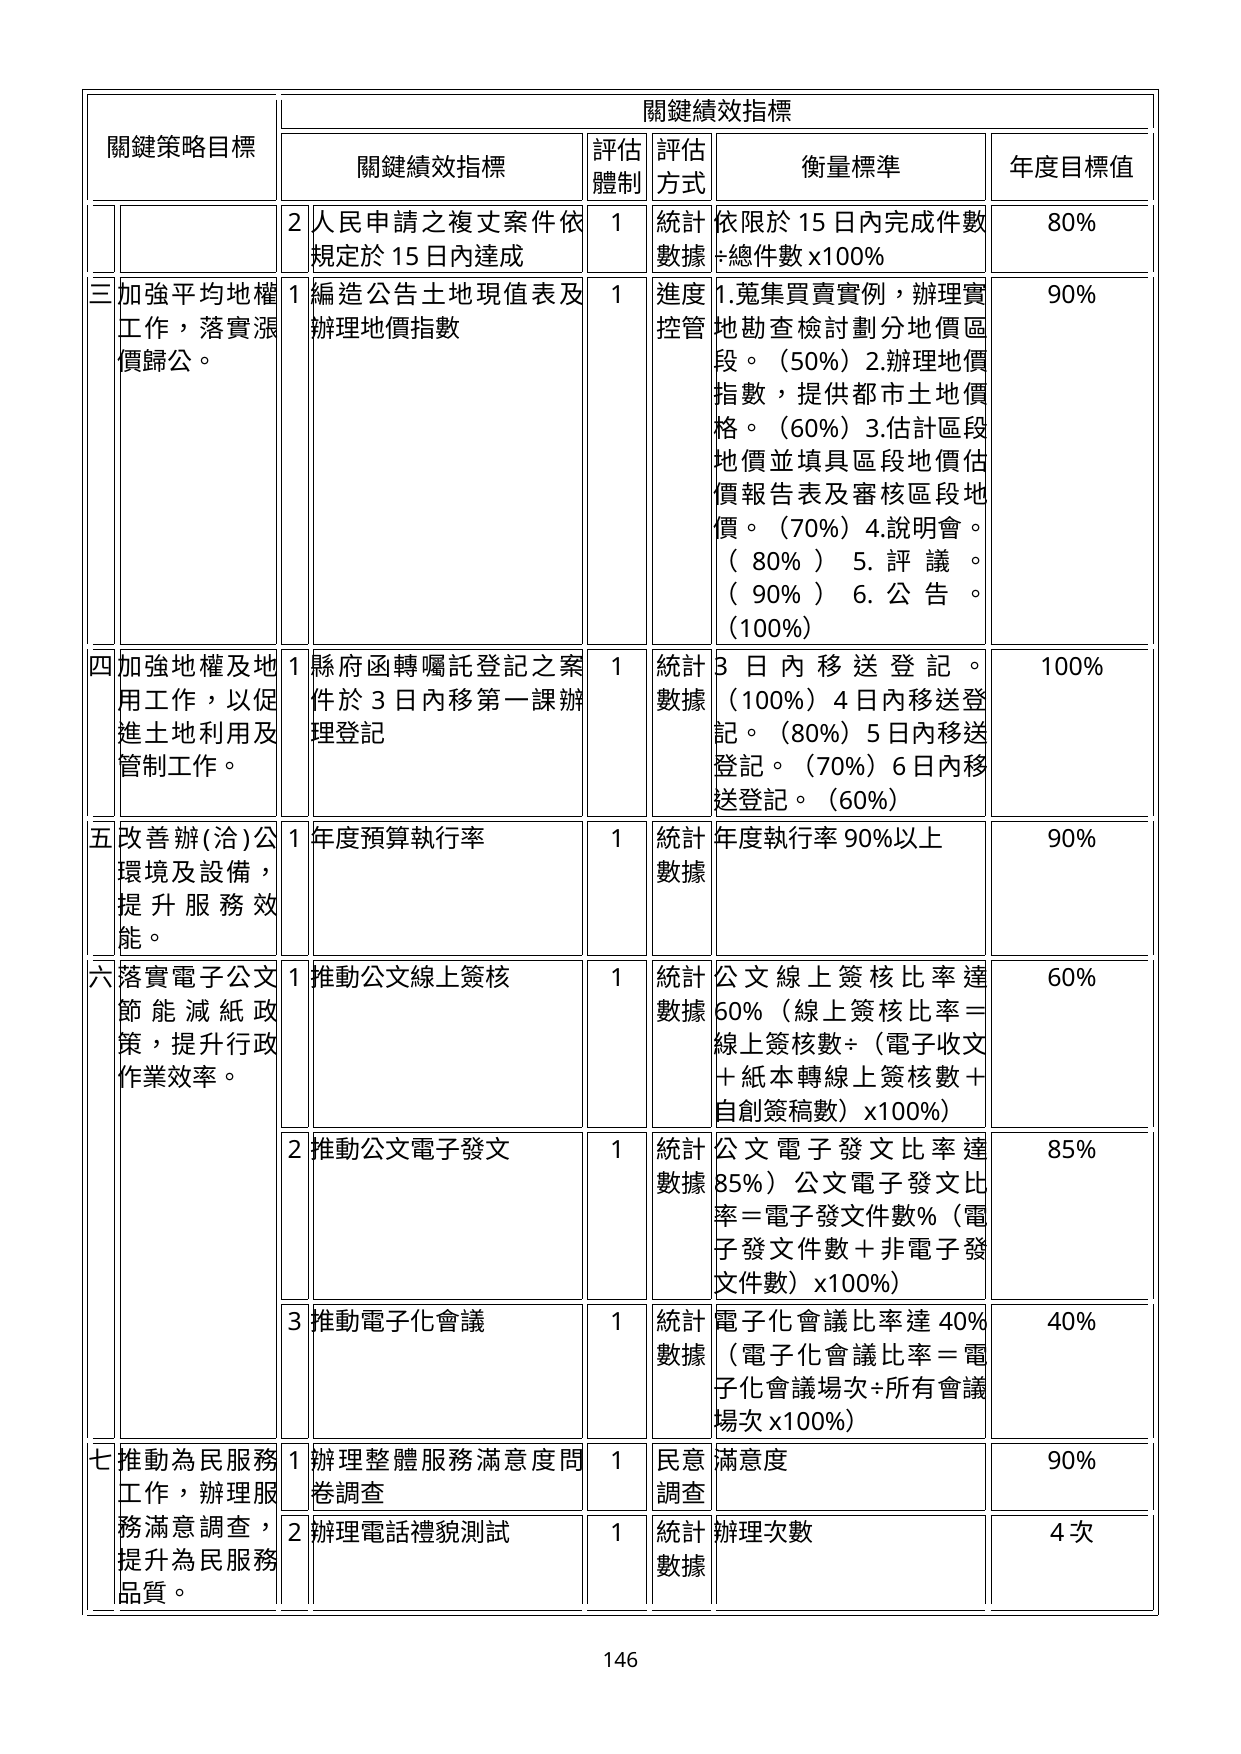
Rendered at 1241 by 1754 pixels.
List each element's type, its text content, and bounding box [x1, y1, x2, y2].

table_cell 3 [278, 1299, 311, 1437]
table_cell 評估 體制 [585, 129, 649, 199]
table_cell 改善辦(洽)公環境及設備，提升服務效能。 [117, 816, 278, 954]
table_cell 1.蒐集買賣實例，辦理實地勘查檢討劃分地價區段。（50%）2.辦理地價指數，提供都市土地價格。（60%）3.估計區段地價並填具區段地價估價報告表及審核區段地價。（70%）4.說明會。（80%）5.評議。（90%）6.公告。（100%） [714, 272, 988, 644]
table_cell 推動公文線上簽核 [311, 955, 585, 1127]
table_cell 滿意度 [714, 1438, 988, 1509]
table_cell 衡量標準 [714, 129, 988, 199]
table_cell 統計數據 [649, 816, 714, 954]
table_cell 60% [988, 955, 1156, 1127]
table_cell 1 [585, 816, 649, 954]
table_cell 85% [988, 1127, 1156, 1299]
table_cell 1 [278, 1438, 311, 1509]
table_cell 統計數據 [649, 1127, 714, 1299]
table_cell 五 [85, 816, 117, 954]
table_cell 1 [585, 1127, 649, 1299]
table_cell 電子化會議比率達40%（電子化會議比率＝電子化會議場次÷所有會議場次x100%） [714, 1299, 988, 1437]
table_header 關鍵績效指標 [278, 90, 1156, 127]
table_cell 辦理次數 [714, 1510, 988, 1609]
table_cell 加強地權及地用工作，以促進土地利用及管制工作。 [117, 644, 278, 816]
table_cell 2 [278, 1510, 311, 1609]
table_cell 年度預算執行率 [311, 816, 585, 954]
table_cell 公文線上簽核比率達60%（線上簽核比率＝線上簽核數÷（電子收文＋紙本轉線上簽核數＋自創簽稿數）x100%） [714, 955, 988, 1127]
table_cell 100% [988, 644, 1156, 816]
table_cell 推動公文電子發文 [311, 1127, 585, 1299]
table_cell 4次 [988, 1510, 1156, 1609]
table_cell 推動為民服務工作，辦理服務滿意調查，提升為民服務品質。 [117, 1438, 278, 1609]
table_header 關鍵策略目標 [85, 90, 278, 199]
table_cell 1 [585, 200, 649, 272]
table_cell 1 [278, 644, 311, 816]
table_cell 年度目標值 [988, 128, 1156, 199]
table_cell 加強平均地權工作，落實漲價歸公。 [117, 272, 278, 644]
table_cell 1 [585, 272, 649, 644]
table_cell 90% [988, 1438, 1156, 1509]
table_cell 關鍵績效指標 [278, 128, 585, 199]
table_cell 民意調查 [649, 1438, 714, 1509]
table_cell 縣府函轉囑託登記之案件於3日內移第一課辦理登記 [311, 644, 585, 816]
table_cell 統計數據 [649, 644, 714, 816]
table_cell 公文電子發文比率達85%）公文電子發文比率＝電子發文件數%（電子發文件數＋非電子發文件數）x100%） [714, 1127, 988, 1299]
table_cell 人民申請之複丈案件依規定於15日內達成 [311, 200, 585, 272]
table_cell 三 [85, 272, 117, 644]
table_cell 評估 方式 [649, 129, 714, 199]
table_cell 統計數據 [649, 1510, 714, 1609]
table_cell 統計數據 [649, 955, 714, 1127]
table_cell 四 [85, 644, 117, 816]
table_cell 六 [85, 955, 117, 1437]
table_cell 1 [585, 1299, 649, 1437]
table_cell 七 [85, 1438, 117, 1609]
table_cell 落實電子公文節能減紙政策，提升行政作業效率。 [117, 955, 278, 1437]
table_cell 1 [278, 272, 311, 644]
table_cell 2 [278, 200, 311, 272]
table_cell 辦理電話禮貌測試 [311, 1510, 585, 1609]
table_cell 統計數據 [649, 1299, 714, 1437]
table_cell 1 [585, 644, 649, 816]
table_cell [85, 200, 117, 272]
table_cell 編造公告土地現值表及辦理地價指數 [311, 272, 585, 644]
table_cell 統計數據 [649, 200, 714, 272]
table_cell 辦理整體服務滿意度問卷調查 [311, 1438, 585, 1509]
table_cell 1 [278, 955, 311, 1127]
table_cell 2 [278, 1127, 311, 1299]
table_cell 推動電子化會議 [311, 1299, 585, 1437]
table_cell 90% [988, 272, 1156, 644]
table_cell 90% [988, 816, 1156, 954]
table_cell 年度執行率90%以上 [714, 816, 988, 954]
table_cell 1 [585, 955, 649, 1127]
table_cell 3日內移送登記。（100%）4日內移送登記。（80%）5日內移送登記。（70%）6日內移送登記。（60%） [714, 644, 988, 816]
table_cell 1 [585, 1438, 649, 1509]
table_cell [117, 200, 278, 272]
table_cell 依限於15日內完成件數÷總件數x100% [714, 200, 988, 272]
table_cell 80% [988, 200, 1156, 272]
table_cell 1 [278, 816, 311, 954]
table_cell 40% [988, 1299, 1156, 1437]
table_cell 1 [585, 1510, 649, 1609]
table_cell 進度控管 [649, 272, 714, 644]
